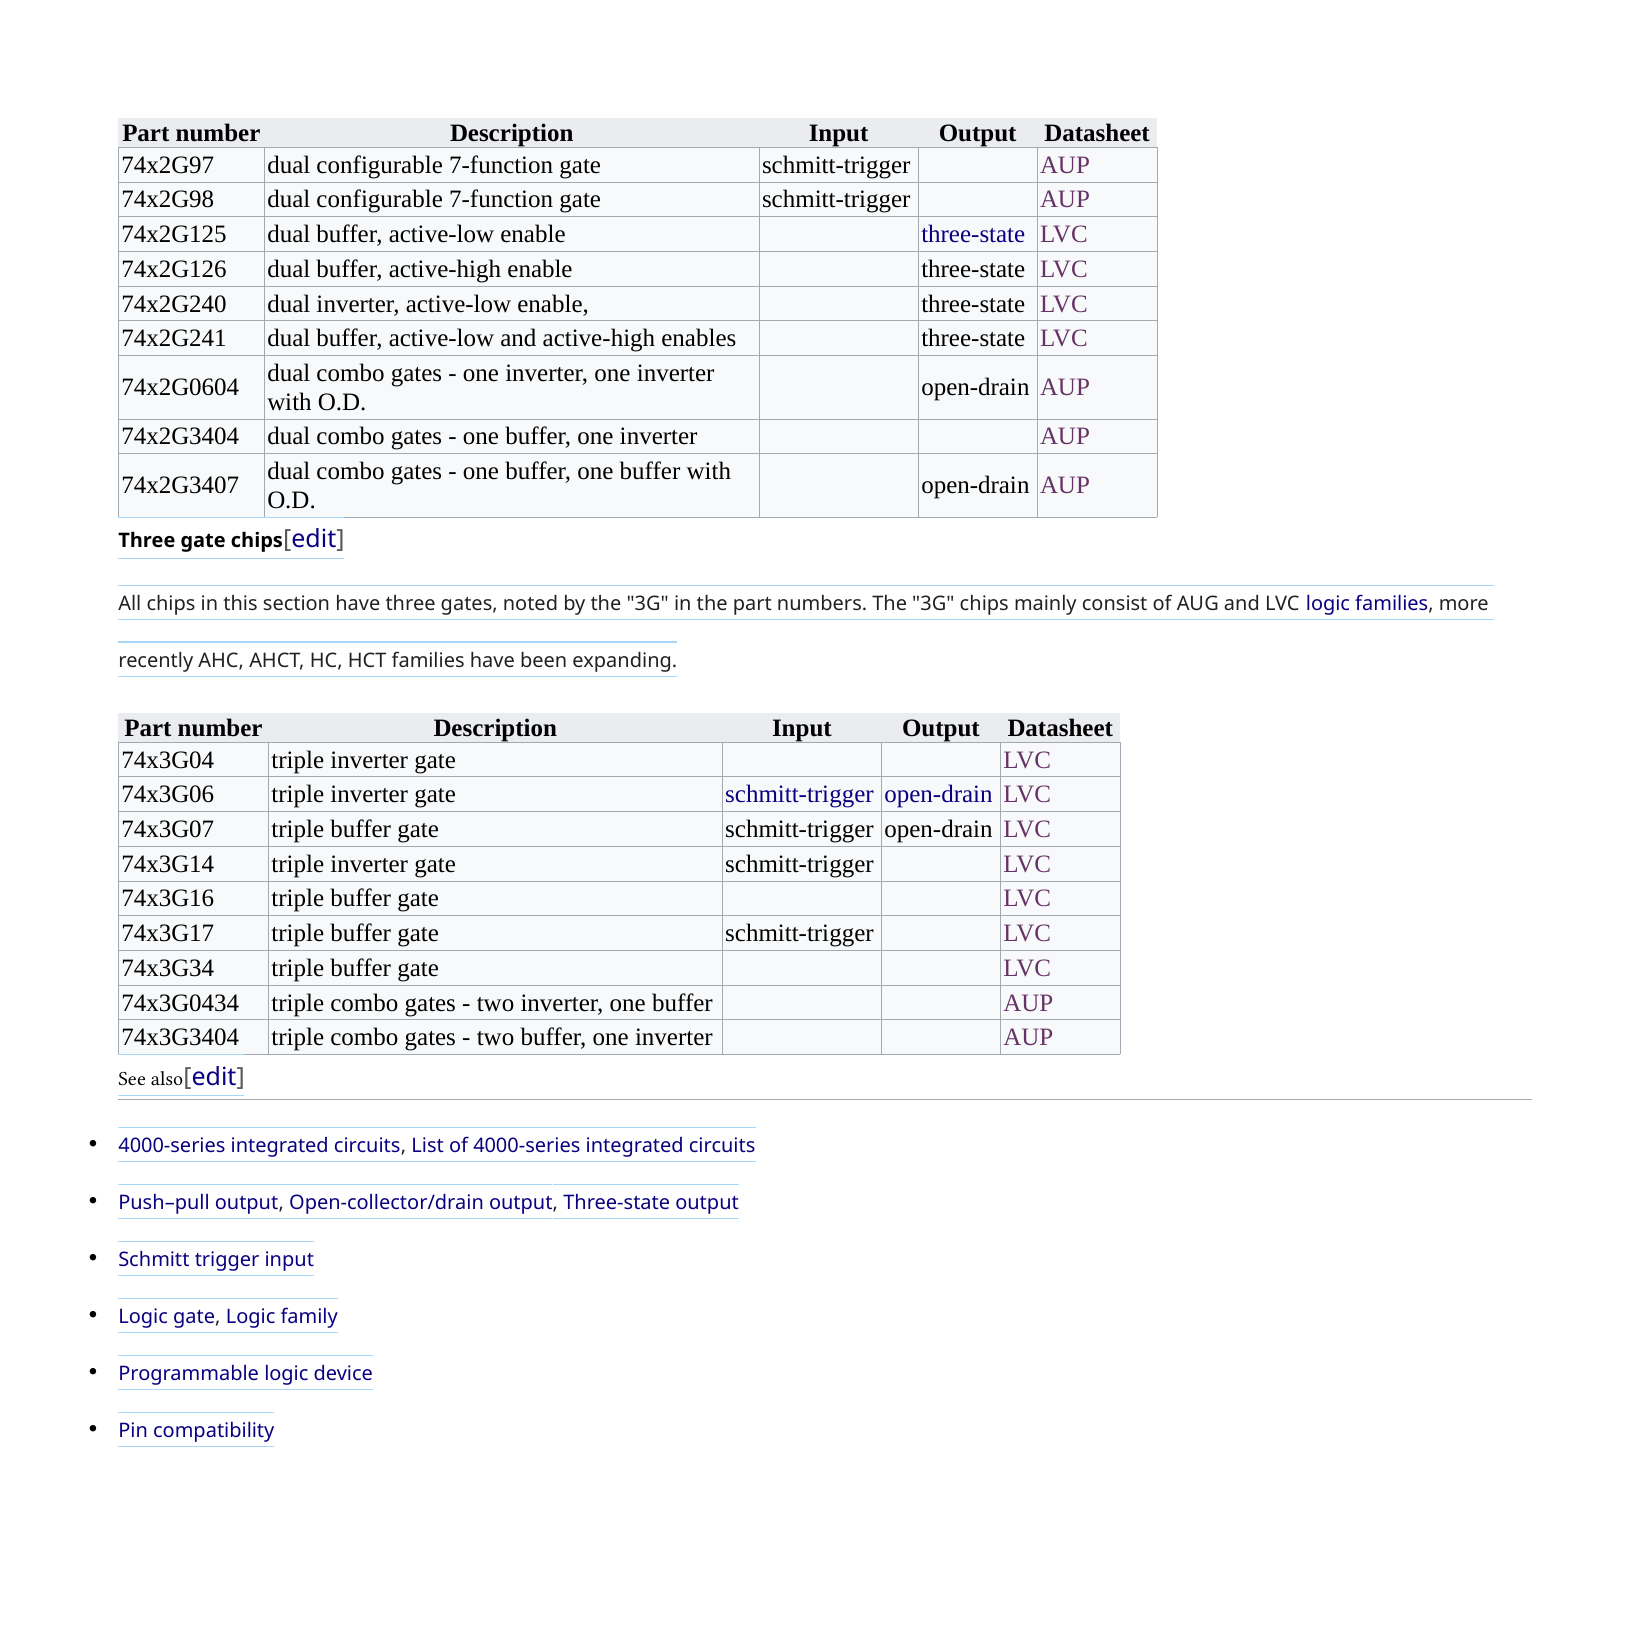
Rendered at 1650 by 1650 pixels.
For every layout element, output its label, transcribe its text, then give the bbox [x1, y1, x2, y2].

table_cell [723, 951, 881, 984]
table_header Output [918, 118, 1037, 147]
table_cell AUP [1038, 420, 1157, 453]
table_cell [919, 148, 1037, 182]
table_cell [723, 986, 881, 1019]
table_cell AUP [1038, 148, 1157, 182]
list Pin compatibility [118, 1412, 1532, 1447]
table_cell LVC [1038, 287, 1157, 320]
table_cell [760, 321, 918, 355]
table_cell schmitt-trigger [723, 812, 881, 846]
table_cell triple inverter gate [269, 847, 722, 881]
table_header Output [881, 713, 1000, 742]
table_cell triple inverter gate [269, 743, 722, 776]
table_cell 74x2G3404 [119, 420, 264, 453]
table_cell AUP [1001, 1020, 1120, 1054]
table_cell open-drain [919, 356, 1037, 418]
table_cell 74x3G16 [119, 882, 268, 915]
table_cell [882, 1020, 1000, 1054]
table_cell 74x2G126 [119, 252, 264, 286]
table_cell [760, 454, 918, 517]
table_cell dual combo gates - one inverter, one inverter with O.D. [265, 356, 759, 418]
table_cell triple buffer gate [269, 916, 722, 950]
table_header Part number [118, 713, 268, 742]
table_cell dual buffer, active-low and active-high enables [265, 321, 759, 355]
table_cell dual inverter, active-low enable, [265, 287, 759, 320]
table_cell LVC [1001, 777, 1120, 811]
table_cell [919, 420, 1037, 453]
subtitle Three gate chips[edit] [118, 517, 1532, 559]
table_cell [882, 882, 1000, 915]
table_cell [919, 183, 1037, 216]
table_cell 74x3G06 [119, 777, 268, 811]
table_cell triple buffer gate [269, 882, 722, 915]
table_cell AUP [1038, 356, 1157, 418]
table_cell 74x2G97 [119, 148, 264, 182]
table_cell triple buffer gate [269, 951, 722, 984]
table_cell [882, 743, 1000, 776]
table_cell open-drain [882, 777, 1000, 811]
list Push–pull output, Open-collector/drain output, Three-state output [118, 1184, 1532, 1219]
table_cell 74x2G3407 [119, 454, 264, 517]
table_cell triple combo gates - two inverter, one buffer [269, 986, 722, 1019]
table_cell dual combo gates - one buffer, one inverter [265, 420, 759, 453]
table_cell three-state [919, 287, 1037, 320]
table_cell 74x3G04 [119, 743, 268, 776]
table_cell [723, 1020, 881, 1054]
table_cell [760, 217, 918, 251]
table_cell [882, 951, 1000, 984]
table_cell dual configurable 7-function gate [265, 148, 759, 182]
table_cell 74x2G98 [119, 183, 264, 216]
table_cell dual configurable 7-function gate [265, 183, 759, 216]
list Schmitt trigger input [118, 1241, 1532, 1276]
table_cell 74x3G07 [119, 812, 268, 846]
table_cell schmitt-trigger [723, 916, 881, 950]
table_cell [760, 252, 918, 286]
table_cell dual buffer, active-low enable [265, 217, 759, 251]
table_cell AUP [1038, 183, 1157, 216]
table_cell LVC [1001, 812, 1120, 846]
table_cell 74x2G240 [119, 287, 264, 320]
table_cell 74x2G0604 [119, 356, 264, 418]
table_cell [882, 986, 1000, 1019]
table_cell AUP [1001, 986, 1120, 1019]
table_header Part number [118, 118, 264, 147]
table_cell 74x3G14 [119, 847, 268, 881]
table_cell dual buffer, active-high enable [265, 252, 759, 286]
table_cell schmitt-trigger [723, 777, 881, 811]
table_cell 74x2G125 [119, 217, 264, 251]
table_cell triple inverter gate [269, 777, 722, 811]
table_cell LVC [1001, 916, 1120, 950]
table_cell [760, 287, 918, 320]
table_header Description [268, 713, 722, 742]
table_cell three-state [919, 252, 1037, 286]
table_cell schmitt-trigger [760, 148, 918, 182]
table_cell [882, 916, 1000, 950]
table_cell LVC [1038, 252, 1157, 286]
text All chips in this section have three gates, noted by the "3G" in the part numbers. The "3G" chips mainly consist of AUG and LVC logic families, more recently AHC, AHCT, HC, HCT families have been expanding. [118, 584, 1532, 677]
table_cell three-state [919, 217, 1037, 251]
list Programmable logic device [118, 1355, 1532, 1390]
table_cell triple combo gates - two buffer, one inverter [269, 1020, 722, 1054]
table_cell LVC [1001, 882, 1120, 915]
table_header Input [759, 118, 918, 147]
table_cell three-state [919, 321, 1037, 355]
table_header Description [264, 118, 759, 147]
table_cell schmitt-trigger [760, 183, 918, 216]
table_cell LVC [1038, 321, 1157, 355]
table_cell LVC [1001, 951, 1120, 984]
table_cell open-drain [919, 454, 1037, 517]
table_cell LVC [1038, 217, 1157, 251]
table_header Datasheet [1000, 713, 1120, 742]
table_cell AUP [1038, 454, 1157, 517]
list 4000-series integrated circuits, List of 4000-series integrated circuits [118, 1127, 1532, 1162]
list Logic gate, Logic family [118, 1298, 1532, 1333]
table_cell 74x3G3404 [119, 1020, 268, 1054]
table_cell [882, 847, 1000, 881]
subtitle See also[edit] [118, 1054, 1532, 1099]
table_header Input [722, 713, 881, 742]
table_cell [760, 420, 918, 453]
table_cell [723, 882, 881, 915]
table_cell LVC [1001, 743, 1120, 776]
table_cell 74x3G34 [119, 951, 268, 984]
table_cell open-drain [882, 812, 1000, 846]
table_cell 74x2G241 [119, 321, 264, 355]
table_cell 74x3G0434 [119, 986, 268, 1019]
table_cell dual combo gates - one buffer, one buffer with O.D. [265, 454, 759, 517]
table_cell schmitt-trigger [723, 847, 881, 881]
table_cell [723, 743, 881, 776]
table_cell triple buffer gate [269, 812, 722, 846]
table_cell LVC [1001, 847, 1120, 881]
table_header Datasheet [1037, 118, 1157, 147]
table_cell 74x3G17 [119, 916, 268, 950]
table_cell [760, 356, 918, 418]
